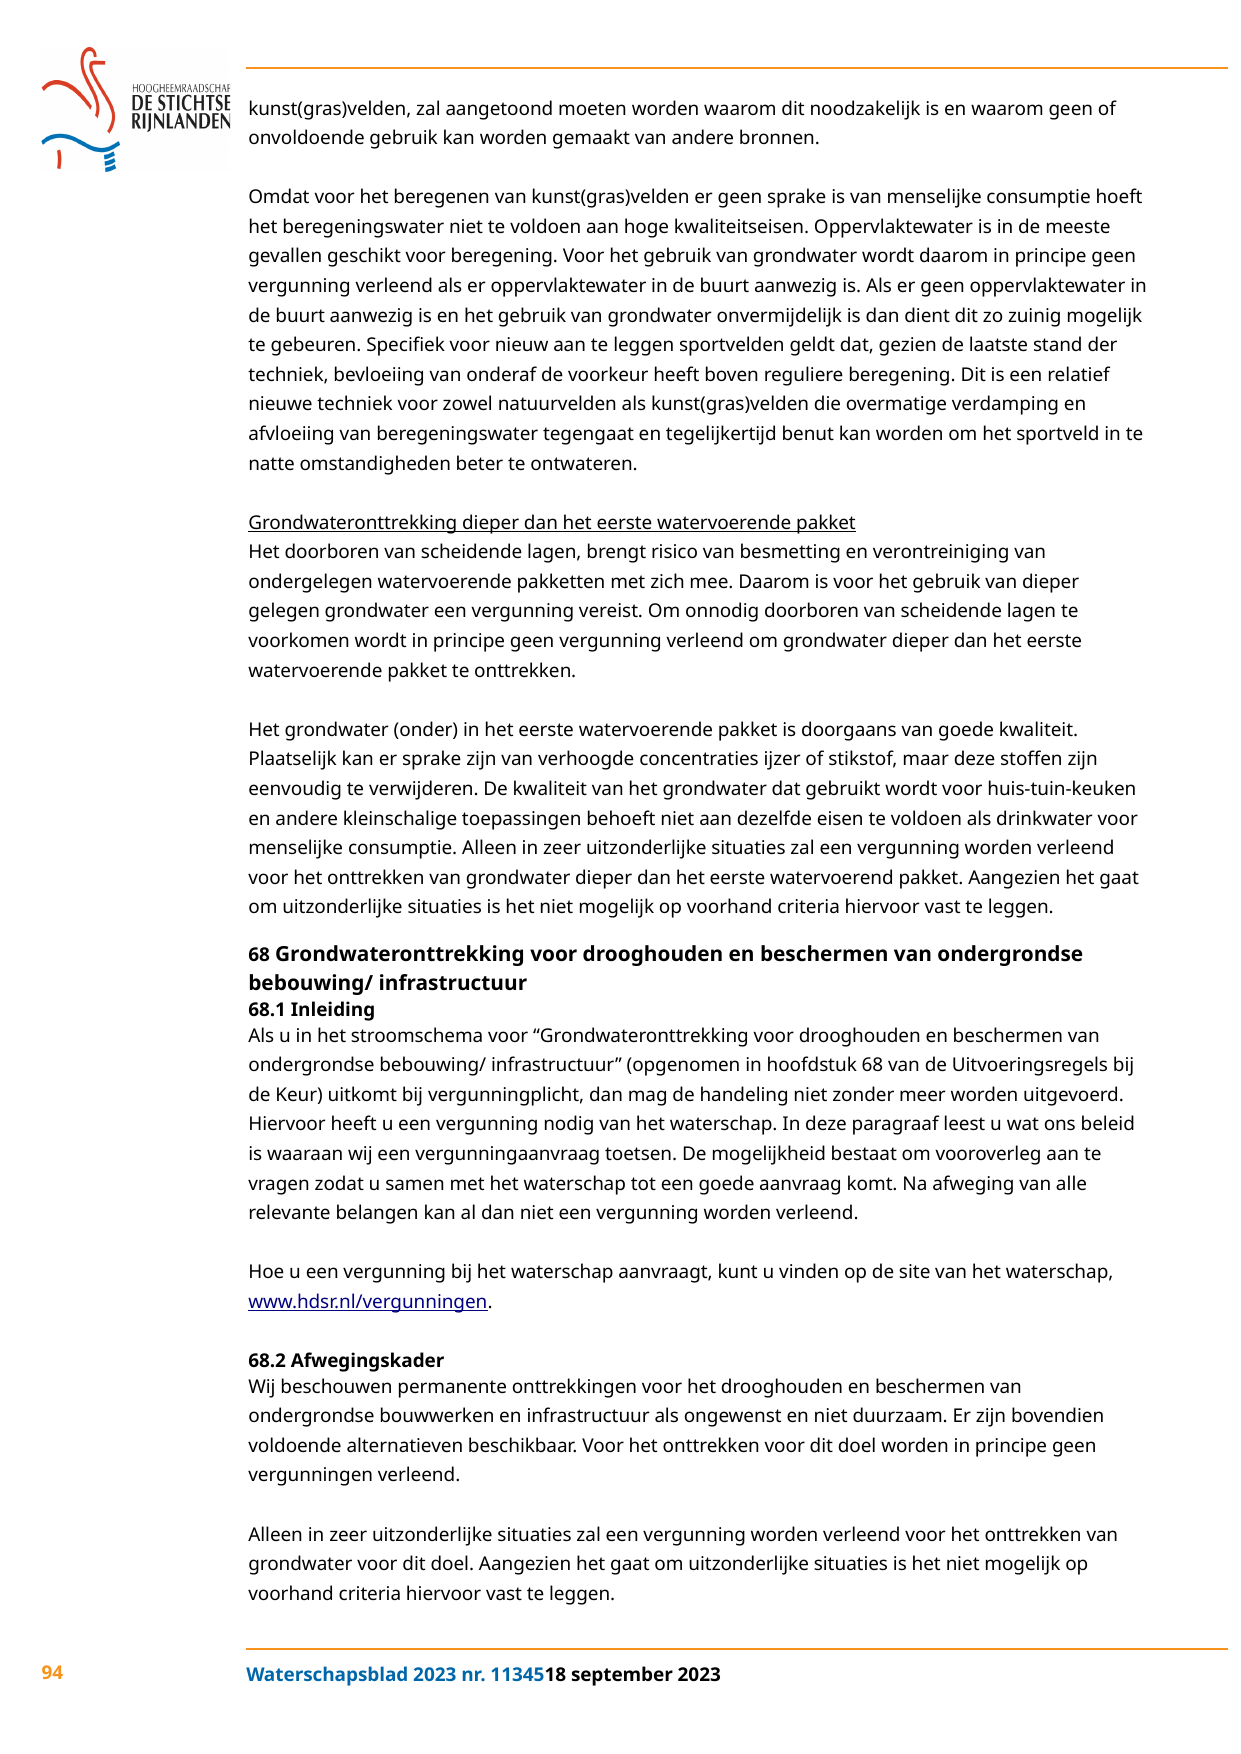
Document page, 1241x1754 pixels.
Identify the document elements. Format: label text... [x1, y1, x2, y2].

text Grondwateronttrekking dieper dan het eerste watervoerende pakket [248, 509, 1152, 535]
text kunst(gras)velden, zal aangetoond moeten worden waarom dit noodzakelijk is en waarom geen of onvoldoende gebruik kan worden gemaakt van andere bronnen. [248, 95, 1152, 150]
text Het grondwater (onder) in het eerste watervoerende pakket is doorgaans van goede kwaliteit. Plaatselijk kan er sprake zijn van verhoogde concentraties ijzer of stikstof, maar deze stoffen zijn eenvoudig te verwijderen. De kwaliteit van het grondwater dat gebruikt wordt voor huis-tuin-keuken en andere kleinschalige toepassingen behoeft niet aan dezelfde eisen te voldoen als drinkwater voor menselijke consumptie. Alleen in zeer uitzonderlijke situaties zal een vergunning worden verleend voor het onttrekken van grondwater dieper dan het eerste watervoerend pakket. Aangezien het gaat om uitzonderlijke situaties is het niet mogelijk op voorhand criteria hiervoor vast te leggen. [248, 716, 1152, 919]
text Wij beschouwen permanente onttrekkingen voor het drooghouden en beschermen van ondergrondse bouwwerken en infrastructuur als ongewenst en niet duurzaam. Er zijn bovendien voldoende alternatieven beschikbaar. Voor het onttrekken voor dit doel worden in principe geen vergunningen verleend. [248, 1373, 1152, 1487]
text 68.2 Afwegingskader [248, 1347, 1152, 1373]
text Alleen in zeer uitzonderlijke situaties zal een vergunning worden verleend voor het onttrekken van grondwater voor dit doel. Aangezien het gaat om uitzonderlijke situaties is het niet mogelijk op voorhand criteria hiervoor vast te leggen. [248, 1521, 1152, 1606]
text 68 Grondwateronttrekking voor drooghouden en beschermen van ondergrondse bebouwing/ infrastructuur [248, 939, 1152, 996]
text Omdat voor het beregenen van kunst(gras)velden er geen sprake is van menselijke consumptie hoeft het beregeningswater niet te voldoen aan hoge kwaliteitseisen. Oppervlaktewater is in de meeste gevallen geschikt voor beregening. Voor het gebruik van grondwater wordt daarom in principe geen vergunning verleend als er oppervlaktewater in de buurt aanwezig is. Als er geen oppervlaktewater in de buurt aanwezig is en het gebruik van grondwater onvermijdelijk is dan dient dit zo zuinig mogelijk te gebeuren. Specifiek voor nieuw aan te leggen sportvelden geldt dat, gezien de laatste stand der techniek, bevloeiing van onderaf de voorkeur heeft boven reguliere beregening. Dit is een relatief nieuwe techniek voor zowel natuurvelden als kunst(gras)velden die overmatige verdamping en afvloeiing van beregeningswater tegengaat en tegelijkertijd benut kan worden om het sportveld in te natte omstandigheden beter te ontwateren. [248, 183, 1152, 476]
text Als u in het stroomschema voor “Grondwateronttrekking voor drooghouden en beschermen van ondergrondse bebouwing/ infrastructuur” (opgenomen in hoofdstuk 68 van de Uitvoeringsregels bij de Keur) uitkomt bij vergunningplicht, dan mag de handeling niet zonder meer worden uitgevoerd. Hiervoor heeft u een vergunning nodig van het waterschap. In deze paragraaf leest u wat ons beleid is waaraan wij een vergunningaanvraag toetsen. De mogelijkheid bestaat om vooroverleg aan te vragen zodat u samen met het waterschap tot een goede aanvraag komt. Na afweging van alle relevante belangen kan al dan niet een vergunning worden verleend. [248, 1022, 1152, 1225]
text Het doorboren van scheidende lagen, brengt risico van besmetting en verontreiniging van ondergelegen watervoerende pakketten met zich mee. Daarom is voor het gebruik van dieper gelegen grondwater een vergunning vereist. Om onnodig doorboren van scheidende lagen te voorkomen wordt in principe geen vergunning verleend om grondwater dieper dan het eerste watervoerende pakket te onttrekken. [248, 538, 1152, 683]
picture [41, 47, 231, 172]
text Hoe u een vergunning bij het waterschap aanvraagt, kunt u vinden op de site van het waterschap, www.hdsr.nl/vergunningen. [248, 1258, 1152, 1314]
text 68.1 Inleiding [248, 996, 1152, 1022]
